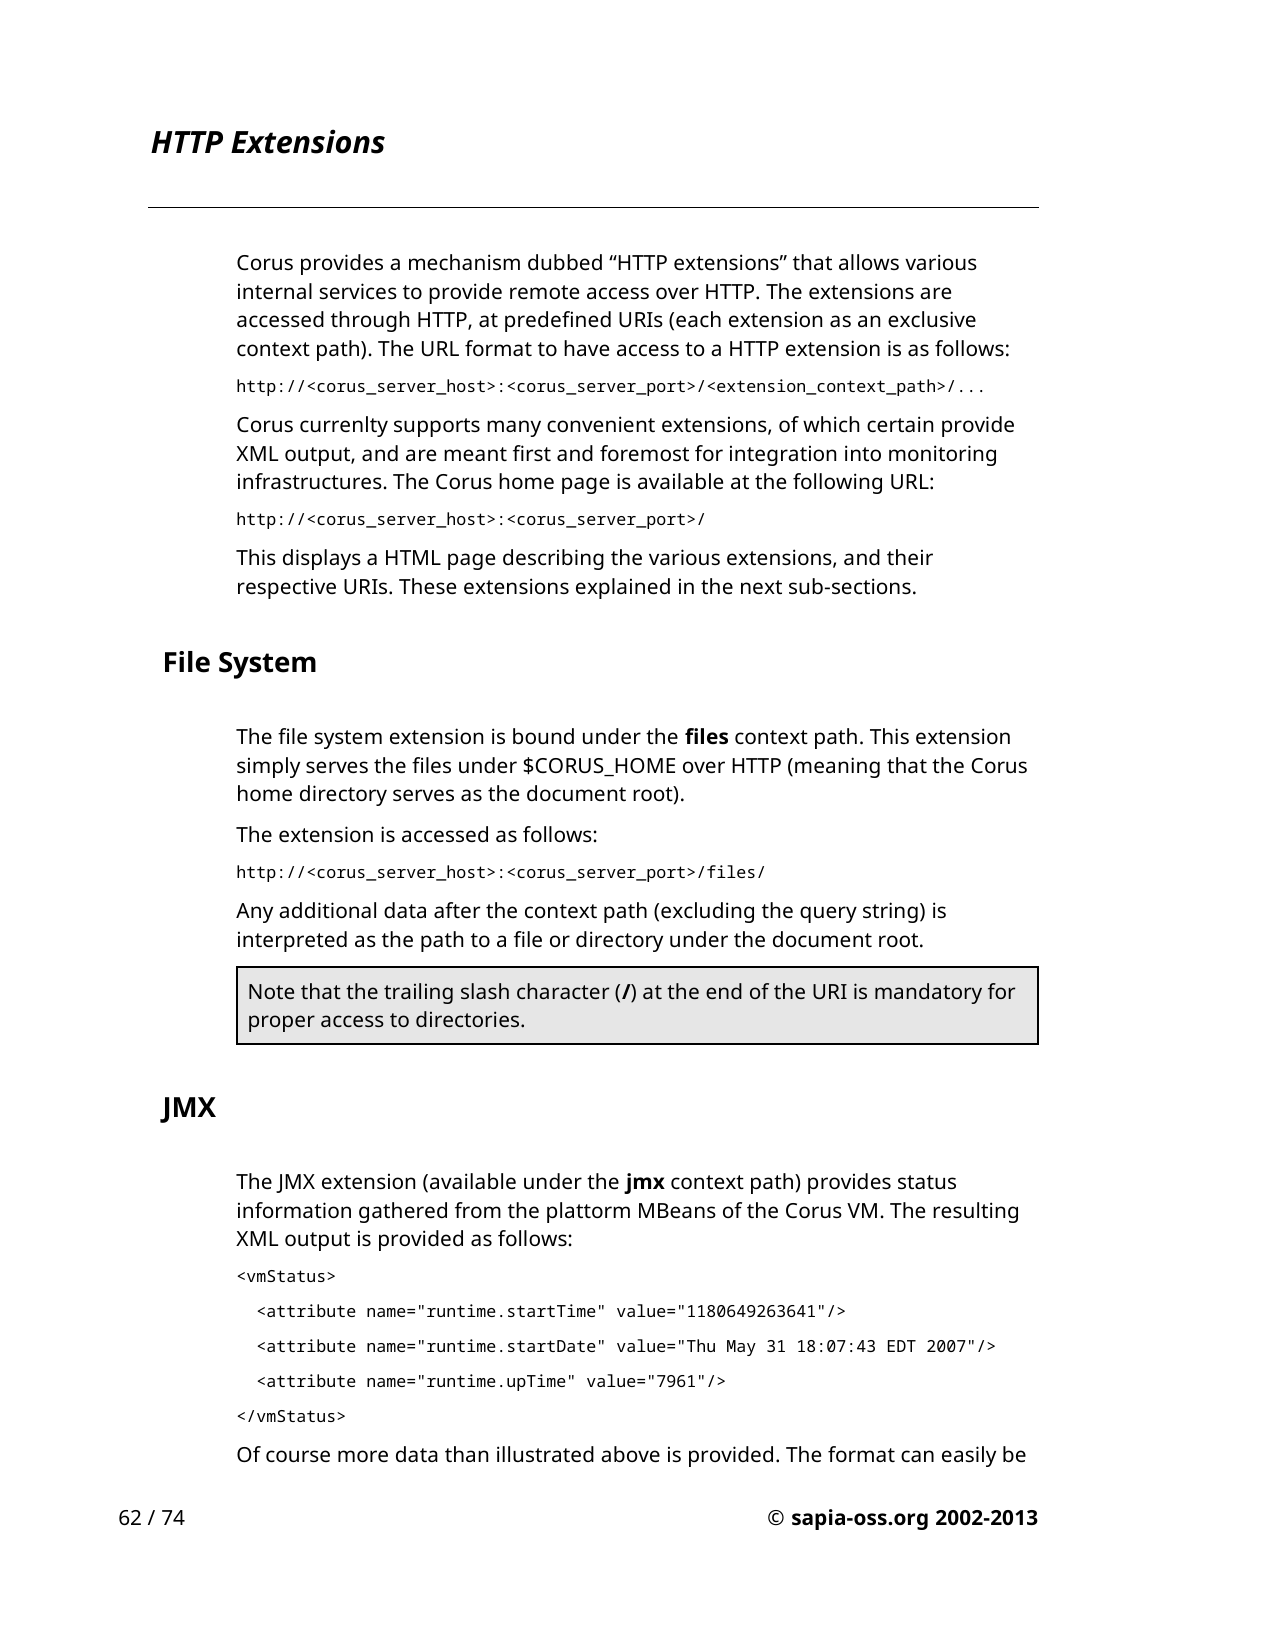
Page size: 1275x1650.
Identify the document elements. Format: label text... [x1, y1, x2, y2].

text The file system extension is bound under the files context path. This extension simply serves the files under $CORUS_HOME over HTTP (meaning that the Corus home directory serves as the document root). [236, 722, 1039, 808]
text http://<corus_server_host>:<corus_server_port>/files/ [236, 861, 1039, 884]
text Corus provides a mechanism dubbed “HTTP extensions” that allows various internal services to provide remote access over HTTP. The extensions are accessed through HTTP, at predefined URIs (each extension as an exclusive context path). The URL format to have access to a HTTP extension is as follows: [236, 248, 1039, 362]
subtitle HTTP Extensions [148, 118, 1039, 207]
text The JMX extension (available under the jmx context path) provides status information gathered from the plattorm MBeans of the Corus VM. The resulting XML output is provided as follows: [236, 1167, 1039, 1253]
text http://<corus_server_host>:<corus_server_port>/<extension_context_path>/... [236, 375, 1039, 397]
text Of course more data than illustrated above is provided. The format can easily be [236, 1440, 1039, 1469]
text </vmStatus> [236, 1405, 1039, 1428]
text <vmStatus> [236, 1265, 1039, 1288]
text Corus currenlty supports many convenient extensions, of which certain provide XML output, and are meant first and foremost for integration into monitoring infrastructures. The Corus home page is available at the following URL: [236, 410, 1039, 496]
text Note that the trailing slash character (/) at the end of the URI is mandatory for proper access to directories. [238, 968, 1037, 1043]
text <attribute name="runtime.startTime" value="1180649263641"/> [236, 1300, 1039, 1323]
text <attribute name="runtime.upTime" value="7961"/> [236, 1370, 1039, 1393]
subtitle File System [162, 643, 1039, 680]
subtitle JMX [162, 1087, 1039, 1125]
text The extension is accessed as follows: [236, 820, 1039, 849]
text http://<corus_server_host>:<corus_server_port>/ [236, 508, 1039, 531]
text Any additional data after the context path (excluding the query string) is interpreted as the path to a file or directory under the document root. [236, 896, 1039, 953]
text <attribute name="runtime.startDate" value="Thu May 31 18:07:43 EDT 2007"/> [236, 1335, 1039, 1358]
text This displays a HTML page describing the various extensions, and their respective URIs. These extensions explained in the next sub-sections. [236, 543, 1039, 600]
